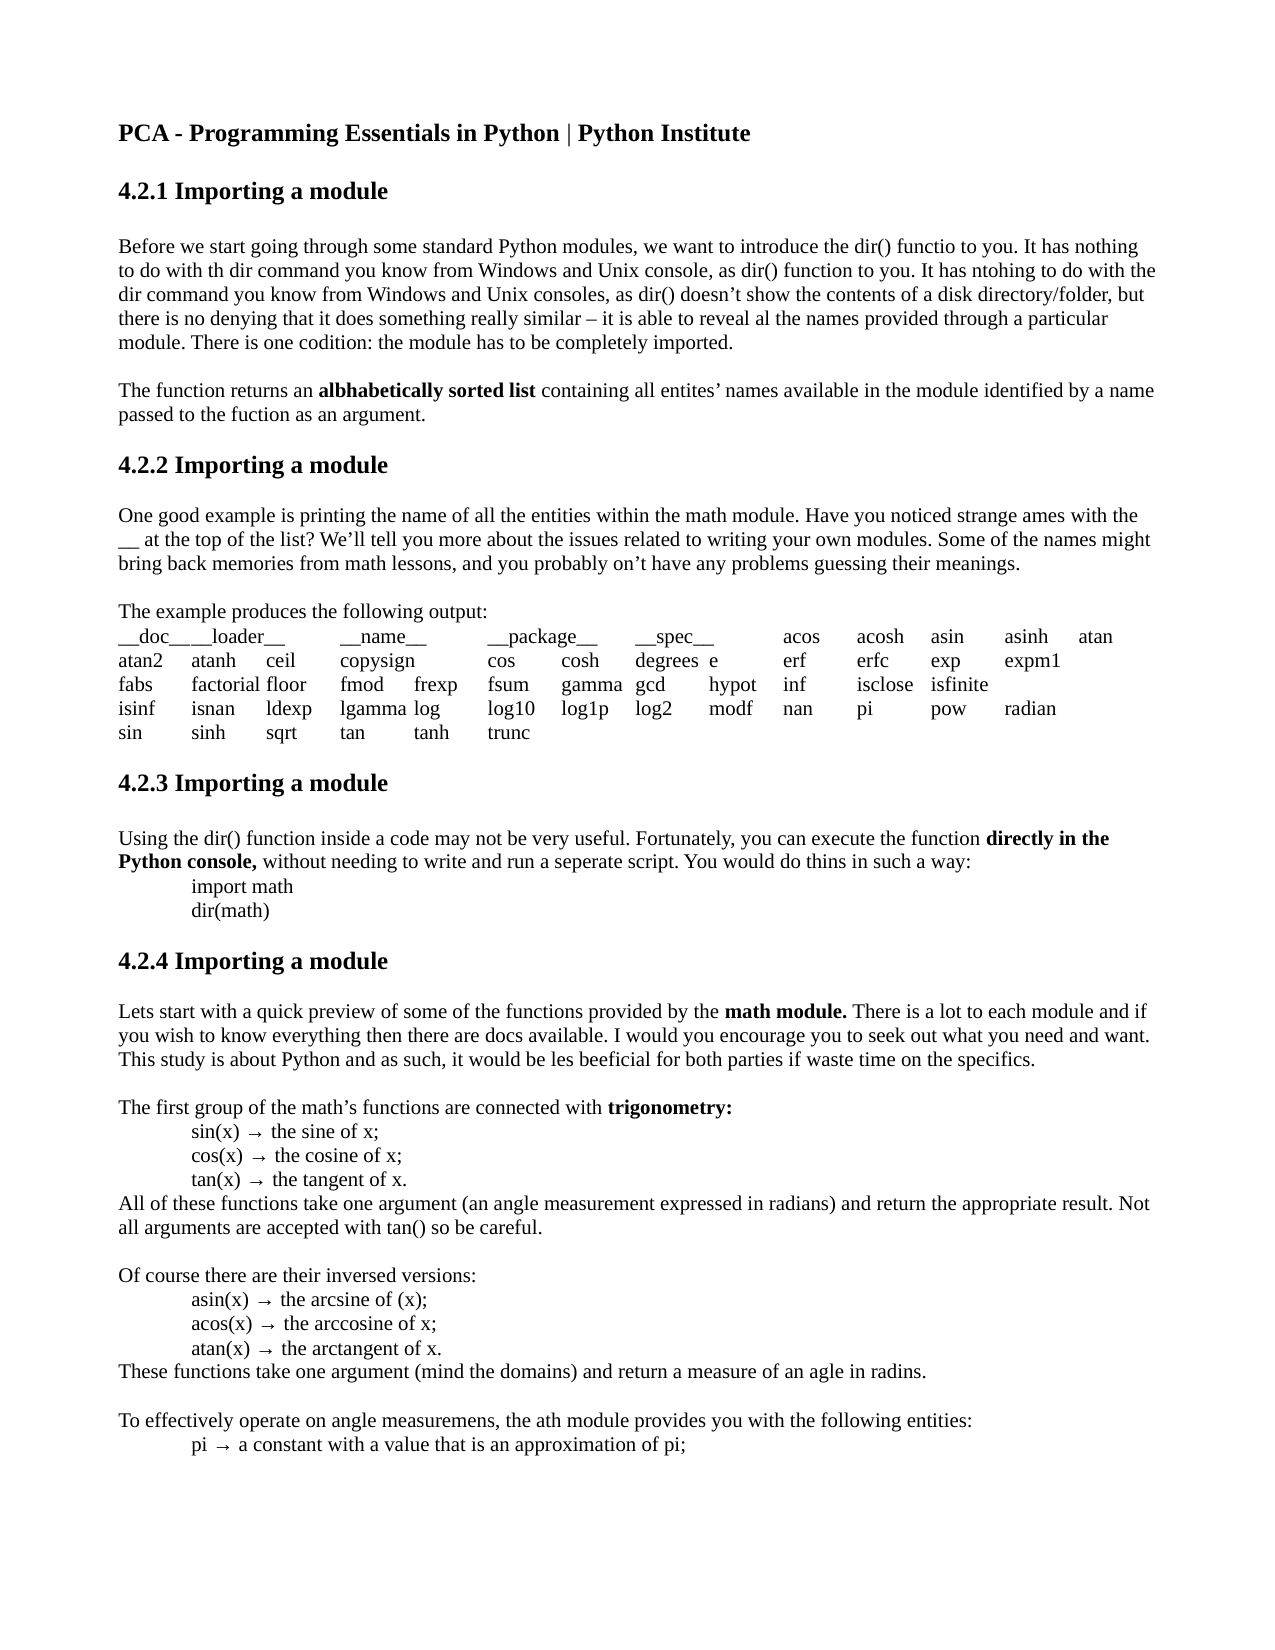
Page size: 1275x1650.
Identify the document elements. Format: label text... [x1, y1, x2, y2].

text To effectively operate on angle measuremens, the ath module provides you with the following entities: [118, 1408, 1157, 1432]
text dir(math) [118, 898, 1157, 922]
text sin(x) → the sine of x; [118, 1119, 1157, 1143]
text __doc__ __loader__ __name__ __package__ __spec__ acos acosh asin asinh atan [118, 623, 1157, 648]
text Before we start going through some standard Python modules, we want to introduce the dir() functio to you. It has nothing to do with th dir command you know from Windows and Unix console, as dir() function to you. It has ntohing to do with the dir command you know from Windows and Unix consoles, as dir() doesn’t show the contents of a disk directory/folder, but there is no denying that it does something really similar – it is able to reveal al the names provided through a particular module. There is one codition: the module has to be completely imported. [118, 234, 1157, 354]
text Of course there are their inversed versions: [118, 1263, 1157, 1287]
text import math [118, 873, 1157, 898]
text Using the dir() function inside a code may not be very useful. Fortunately, you can execute the function directly in the Python console, without needing to write and run a seperate script. You would do thins in such a way: [118, 825, 1157, 873]
text isinf isnan ldexp lgamma log log10 log1p log2 modf nan pi pow radian [118, 696, 1157, 720]
text The function returns an albhabetically sorted list containing all entites’ names available in the module identified by a name passed to the fuction as an argument. [118, 378, 1157, 426]
text sin sinh sqrt tan tanh trunc [118, 720, 1157, 744]
text 4.2.2 Importing a module [118, 450, 1157, 479]
text tan(x) → the tangent of x. [118, 1167, 1157, 1191]
text asin(x) → the arcsine of (x); [118, 1287, 1157, 1311]
text atan2 atanh ceil copysign cos cosh degrees e erf erfc exp expm1 [118, 648, 1157, 672]
text These functions take one argument (mind the domains) and return a measure of an agle in radins. [118, 1359, 1157, 1383]
text pi → a constant with a value that is an approximation of pi; [118, 1432, 1157, 1456]
text acos(x) → the arccosine of x; [118, 1311, 1157, 1335]
text cos(x) → the cosine of x; [118, 1143, 1157, 1167]
text 4.2.1 Importing a module [118, 176, 1157, 205]
text 4.2.4 Importing a module [118, 946, 1157, 974]
text 4.2.3 Importing a module [118, 768, 1157, 797]
text The first group of the math’s functions are connected with trigonometry: [118, 1095, 1157, 1119]
text atan(x) → the arctangent of x. [118, 1335, 1157, 1359]
text Lets start with a quick preview of some of the functions provided by the math module. There is a lot to each module and if you wish to know everything then there are docs available. I would you encourage you to seek out what you need and want. This study is about Python and as such, it would be les beeficial for both parties if waste time on the specifics. [118, 998, 1157, 1071]
text One good example is printing the name of all the entities within the math module. Have you noticed strange ames with the __ at the top of the list? We’ll tell you more about the issues related to writing your own modules. Some of the names might bring back memories from math lessons, and you probably on’t have any problems guessing their meanings. [118, 503, 1157, 575]
text The example produces the following output: [118, 599, 1157, 623]
text All of these functions take one argument (an angle measurement expressed in radians) and return the appropriate result. Not all arguments are accepted with tan() so be careful. [118, 1191, 1157, 1239]
text fabs factorial floor fmod frexp fsum gamma gcd hypot inf isclose isfinite [118, 672, 1157, 696]
